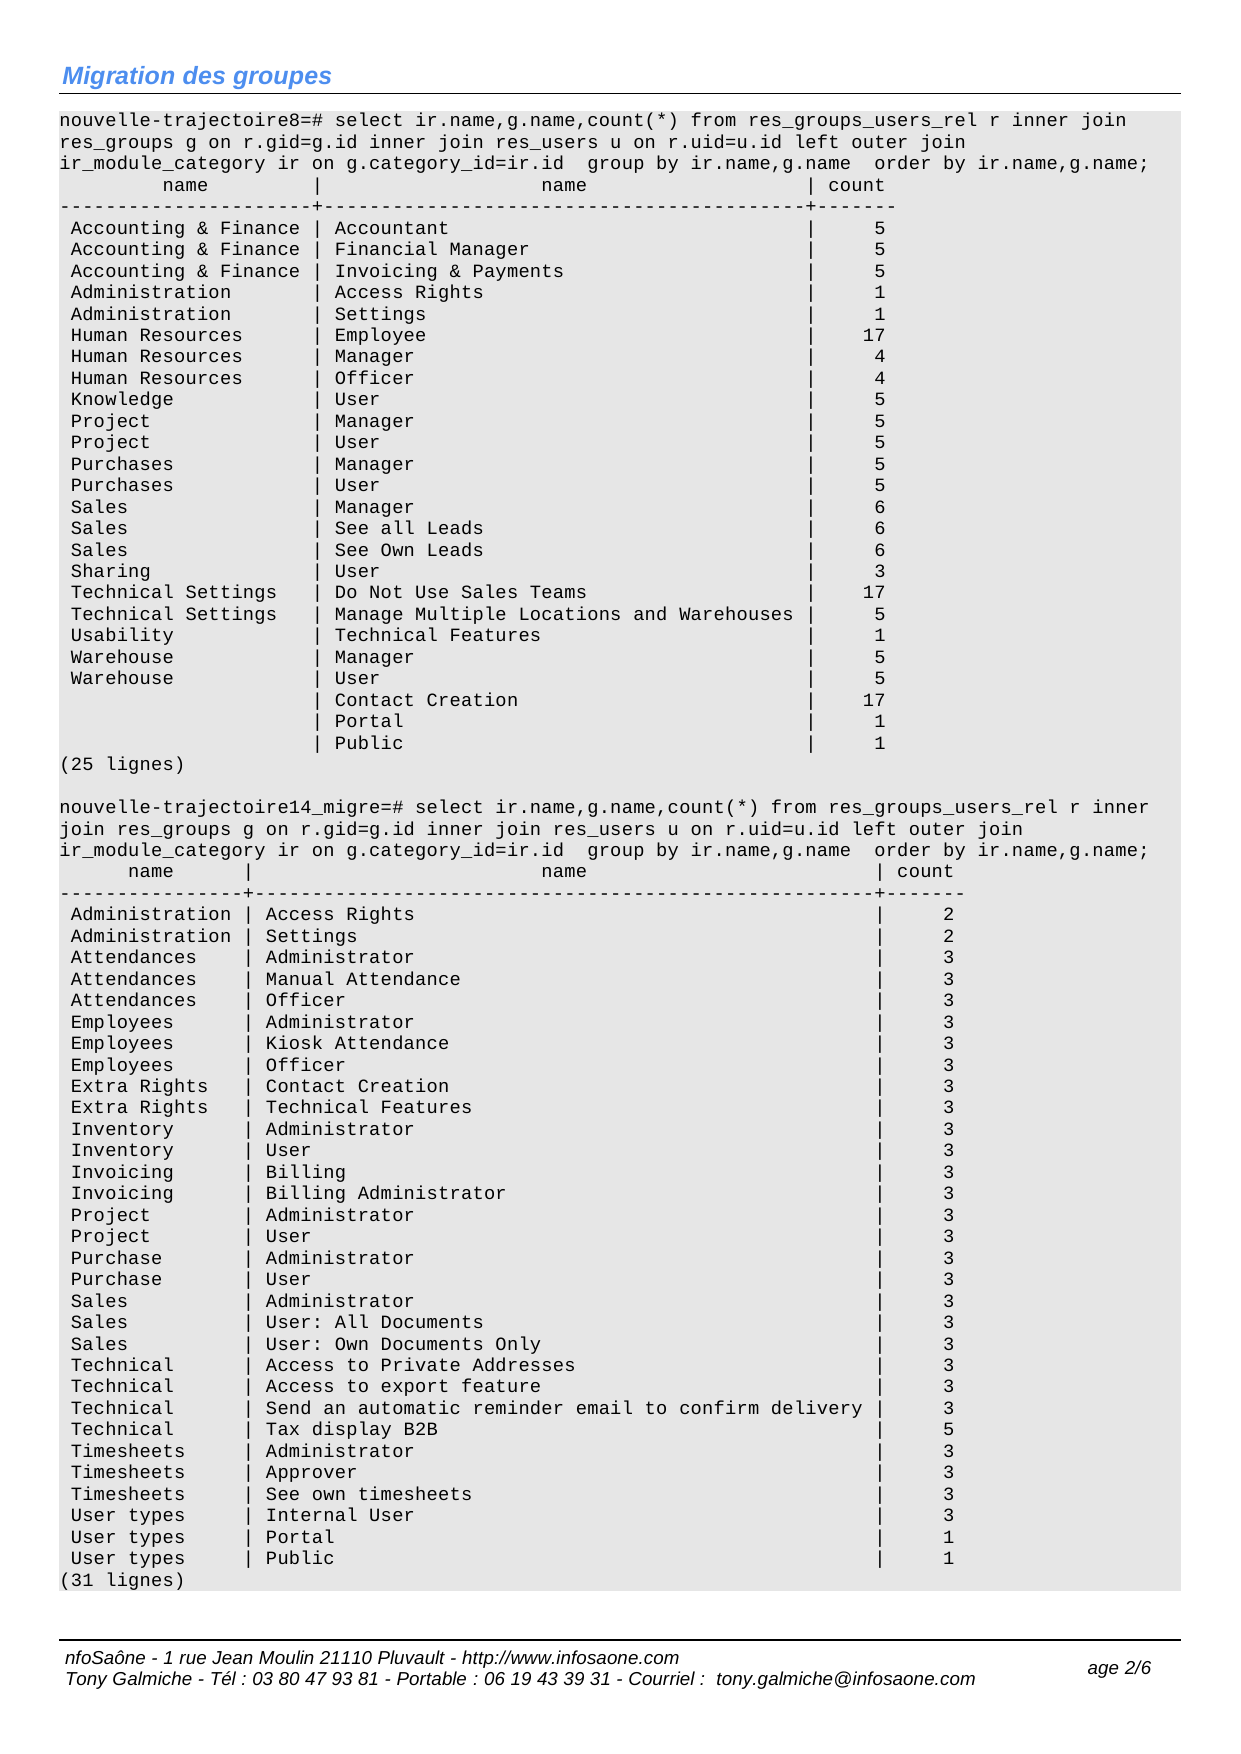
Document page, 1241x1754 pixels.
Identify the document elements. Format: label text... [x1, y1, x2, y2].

text ----------------------+------------------------------------------+------- [59, 197, 1181, 218]
text | Contact Creation | 17 [59, 690, 1181, 712]
text Sales | Administrator | 3 [59, 1291, 1181, 1312]
text Sales | See all Leads | 6 [59, 518, 1181, 540]
text User types | Internal User | 3 [59, 1506, 1181, 1527]
text Attendances | Administrator | 3 [59, 948, 1181, 969]
text Employees | Officer | 3 [59, 1055, 1181, 1076]
text Sales | User: All Documents | 3 [59, 1312, 1181, 1334]
subtitle Migration des groupes [59, 59, 1181, 93]
text | Portal | 1 [59, 712, 1181, 733]
text Employees | Administrator | 3 [59, 1012, 1181, 1033]
text Attendances | Officer | 3 [59, 991, 1181, 1012]
text name | name | count [59, 175, 1181, 197]
text Attendances | Manual Attendance | 3 [59, 969, 1181, 991]
text Purchases | User | 5 [59, 476, 1181, 497]
text (31 lignes) [59, 1570, 1181, 1591]
text Accounting & Finance | Accountant | 5 [59, 218, 1181, 239]
text Human Resources | Manager | 4 [59, 347, 1181, 368]
text Accounting & Finance | Financial Manager | 5 [59, 239, 1181, 261]
text nouvelle-trajectoire8=# select ir.name,g.name,count(*) from res_groups_users_rel r inner join res_groups g on r.gid=g.id inner join res_users u on r.uid=u.id left outer join ir_module_category ir on g.category_id=ir.id group by ir.name,g.name order by ir.name,g.name; [59, 111, 1181, 175]
text User types | Public | 1 [59, 1548, 1181, 1570]
text Technical | Tax display B2B | 5 [59, 1420, 1181, 1441]
text Inventory | User | 3 [59, 1141, 1181, 1162]
text Project | User | 5 [59, 433, 1181, 454]
text Extra Rights | Technical Features | 3 [59, 1098, 1181, 1119]
text Sales | Manager | 6 [59, 497, 1181, 518]
text Invoicing | Billing Administrator | 3 [59, 1184, 1181, 1205]
text Warehouse | Manager | 5 [59, 647, 1181, 669]
text name | name | count [59, 862, 1181, 883]
text Knowledge | User | 5 [59, 390, 1181, 411]
text Employees | Kiosk Attendance | 3 [59, 1033, 1181, 1055]
text Human Resources | Officer | 4 [59, 368, 1181, 390]
text User types | Portal | 1 [59, 1527, 1181, 1548]
text | Public | 1 [59, 733, 1181, 754]
text Purchase | User | 3 [59, 1269, 1181, 1291]
text Sharing | User | 3 [59, 561, 1181, 583]
text Technical | Access to Private Addresses | 3 [59, 1355, 1181, 1377]
text ----------------+------------------------------------------------------+------- [59, 883, 1181, 905]
text Purchases | Manager | 5 [59, 454, 1181, 476]
text Accounting & Finance | Invoicing & Payments | 5 [59, 261, 1181, 282]
text Administration | Access Rights | 2 [59, 905, 1181, 926]
text nouvelle-trajectoire14_migre=# select ir.name,g.name,count(*) from res_groups_users_rel r inner join res_groups g on r.gid=g.id inner join res_users u on r.uid=u.id left outer join ir_module_category ir on g.category_id=ir.id group by ir.name,g.name order by ir.name,g.name; [59, 797, 1181, 862]
text Technical Settings | Manage Multiple Locations and Warehouses | 5 [59, 604, 1181, 626]
text (25 lignes) [59, 754, 1181, 776]
text Warehouse | User | 5 [59, 669, 1181, 690]
text Purchase | Administrator | 3 [59, 1248, 1181, 1269]
text Administration | Settings | 1 [59, 304, 1181, 325]
text Timesheets | Administrator | 3 [59, 1441, 1181, 1463]
text Project | Manager | 5 [59, 411, 1181, 433]
text Extra Rights | Contact Creation | 3 [59, 1076, 1181, 1098]
text Technical | Access to export feature | 3 [59, 1377, 1181, 1398]
text Inventory | Administrator | 3 [59, 1119, 1181, 1141]
text Project | User | 3 [59, 1227, 1181, 1248]
text Sales | User: Own Documents Only | 3 [59, 1334, 1181, 1355]
text Human Resources | Employee | 17 [59, 325, 1181, 347]
text Project | Administrator | 3 [59, 1205, 1181, 1227]
text Usability | Technical Features | 1 [59, 626, 1181, 647]
text Timesheets | See own timesheets | 3 [59, 1484, 1181, 1506]
text Timesheets | Approver | 3 [59, 1463, 1181, 1484]
text Technical Settings | Do Not Use Sales Teams | 17 [59, 583, 1181, 604]
text Administration | Access Rights | 1 [59, 282, 1181, 304]
text Administration | Settings | 2 [59, 926, 1181, 948]
text Technical | Send an automatic reminder email to confirm delivery | 3 [59, 1398, 1181, 1420]
text Sales | See Own Leads | 6 [59, 540, 1181, 561]
text Invoicing | Billing | 3 [59, 1162, 1181, 1184]
